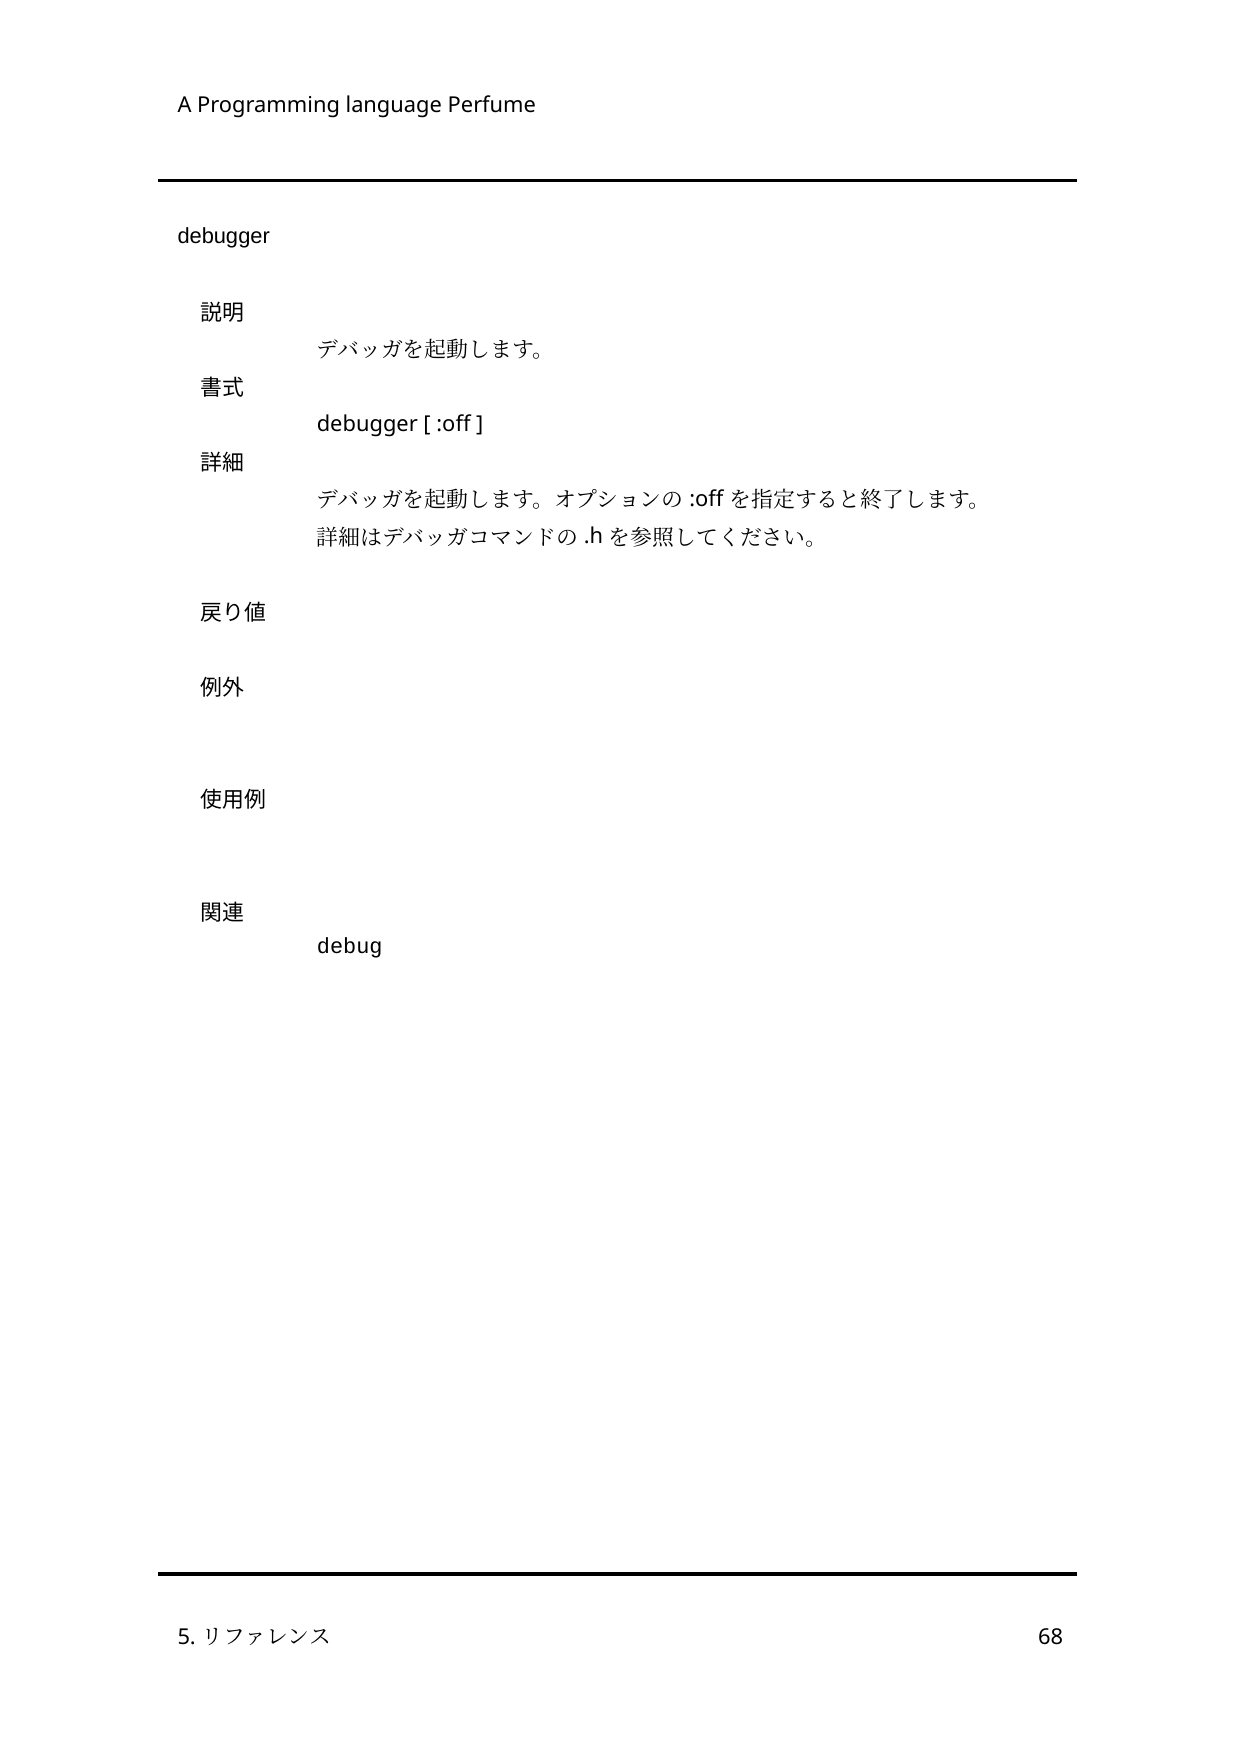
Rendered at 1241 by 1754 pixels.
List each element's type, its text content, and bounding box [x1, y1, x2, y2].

table_cell debug [317, 867, 1063, 979]
table_cell 詳細 [200, 442, 317, 567]
table_cell [317, 567, 1063, 667]
table_cell 使用例 [200, 754, 317, 867]
table_cell デバッガを起動します。オプションの :off を指定すると終了します。 詳細はデバッガコマンドの .h を参照してください。 [317, 442, 1063, 567]
table_cell [317, 667, 1063, 754]
table_cell debugger [ :off ] [317, 367, 1063, 442]
table_cell 戻り値 [200, 567, 317, 667]
table_header 説明 [200, 292, 317, 367]
table_cell 関連 [200, 867, 317, 979]
table_cell 書式 [200, 367, 317, 442]
subtitle debugger [177, 217, 1063, 254]
table_cell [317, 754, 1063, 867]
table_cell 例外 [200, 667, 317, 754]
table_header デバッガを起動します。 [317, 292, 1063, 367]
